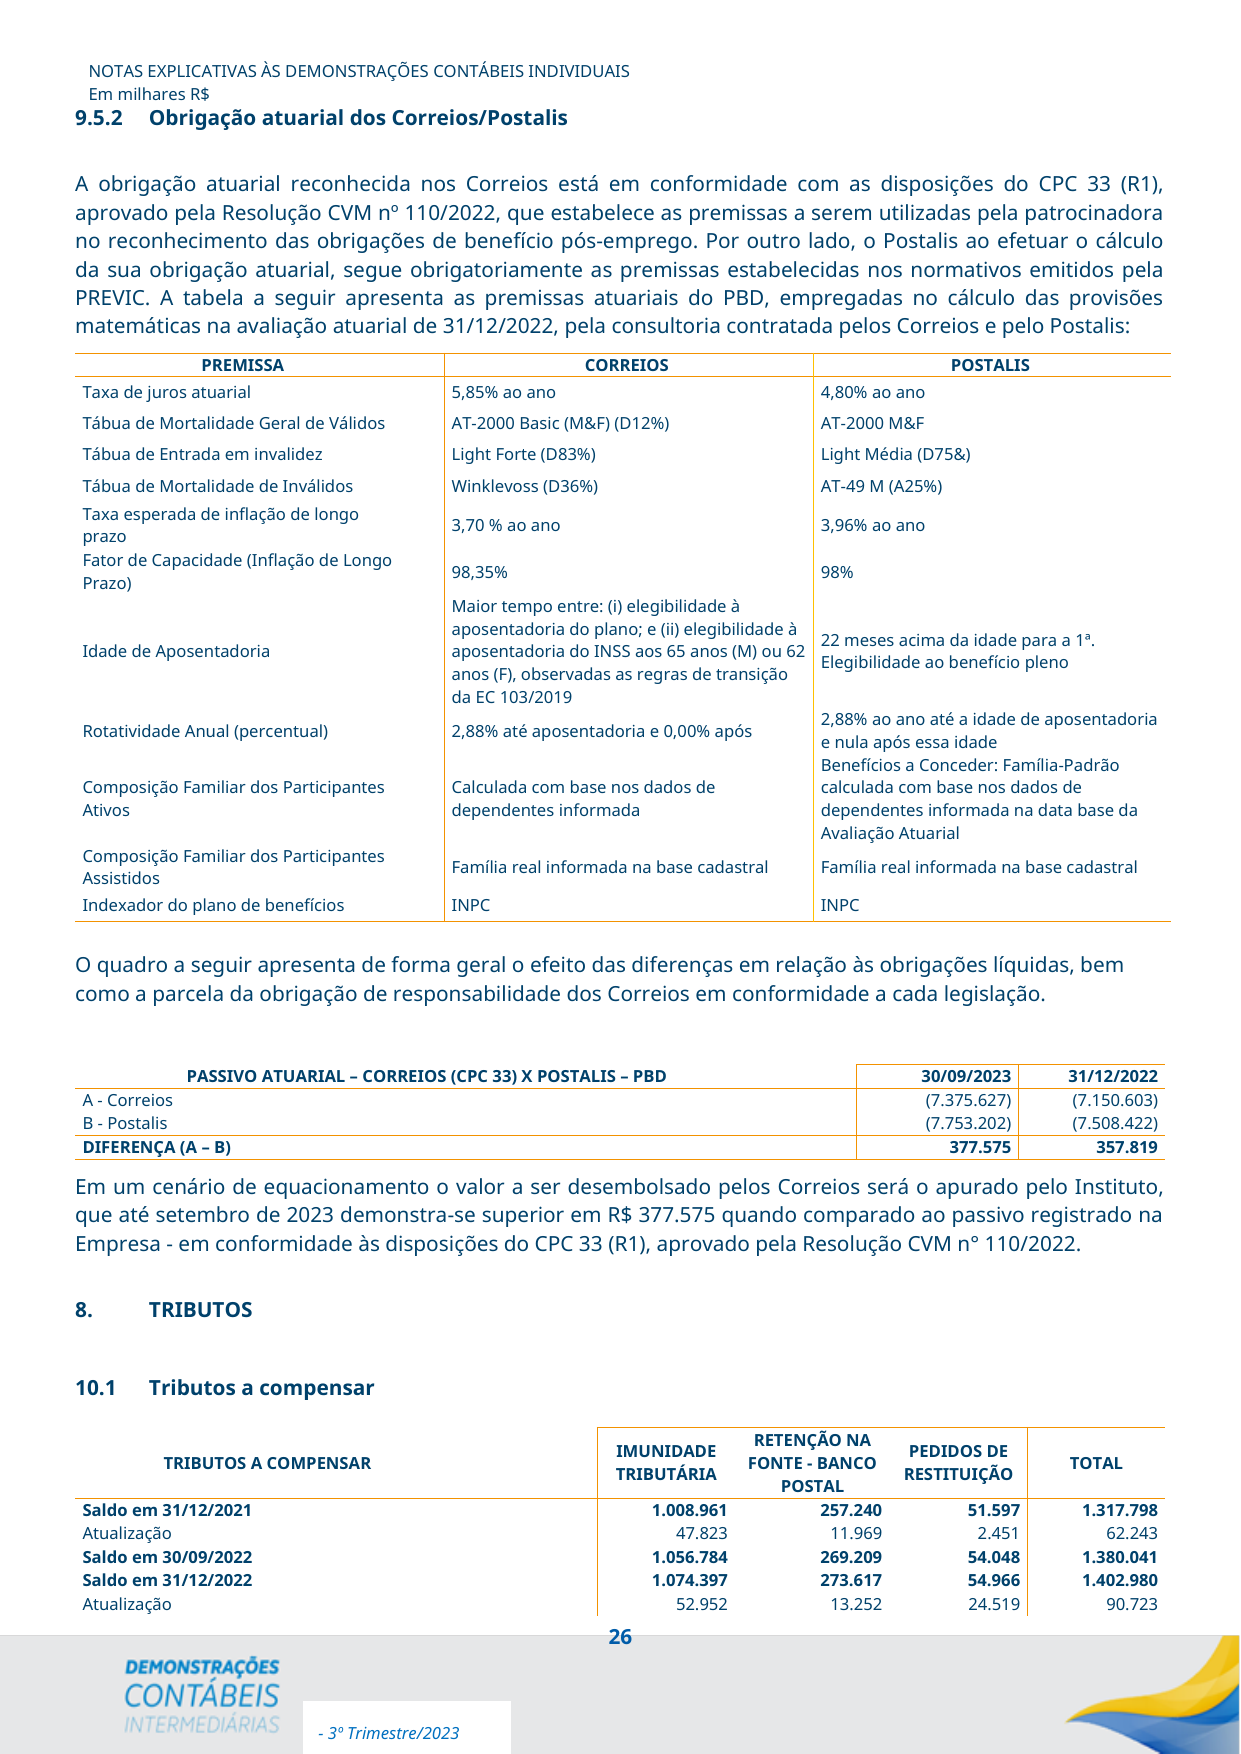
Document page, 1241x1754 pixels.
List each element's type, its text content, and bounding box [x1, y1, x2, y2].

table_cell 62.243 [1028, 1521, 1165, 1545]
table_cell 3,70 % ao ano [445, 501, 813, 549]
table_header PEDIDOS DE RESTITUIÇÃO [889, 1428, 1027, 1498]
subtitle TRIBUTOS [75, 1295, 1165, 1323]
table_cell 47.823 [598, 1521, 735, 1545]
table_cell 1.380.041 [1028, 1545, 1165, 1569]
table_header [415, 354, 444, 376]
text O quadro a seguir apresenta de forma geral o efeito das diferenças em relação às obrigações líquidas, bem como a parcela da obrigação de responsabilidade dos Correios em conformidade a cada legislação. [75, 950, 1165, 1007]
table_cell Taxa de juros atuarial [75, 377, 415, 407]
table_cell Atualização [75, 1521, 459, 1545]
table_header TOTAL [1028, 1428, 1165, 1498]
table_cell 377.575 [857, 1136, 1018, 1159]
text 10.1 Tributos a compensar [75, 1373, 1165, 1402]
table_cell Tábua de Mortalidade de Inválidos [75, 470, 415, 501]
table_cell Idade de Aposentadoria [75, 594, 415, 708]
table_cell Composição Familiar dos Participantes Assistidos [75, 844, 415, 889]
table_cell Rotatividade Anual (percentual) [75, 708, 415, 753]
table_cell 1.074.397 [598, 1569, 735, 1592]
table_cell Winklevoss (D36%) [445, 470, 813, 501]
table_header [783, 1064, 856, 1088]
table_cell (7.150.603) [1019, 1089, 1165, 1111]
table_cell Benefícios a Conceder: Família-Padrão calculada com base nos dados de dependentes informada na data base da Avaliação Atuarial [814, 753, 1171, 844]
table_cell INPC [445, 890, 813, 921]
table_header RETENÇÃO NA FONTE - BANCO POSTAL [735, 1428, 889, 1498]
table_cell 1.317.798 [1028, 1499, 1165, 1521]
table_cell 2,88% até aposentadoria e 0,00% após [445, 708, 813, 753]
table_cell (7.753.202) [857, 1111, 1018, 1135]
table_cell Saldo em 30/09/2022 [75, 1545, 459, 1569]
table_cell 90.723 [1028, 1592, 1165, 1616]
table_cell Tábua de Entrada em invalidez [75, 439, 415, 470]
table_header CORREIOS [445, 354, 813, 376]
table_cell 54.048 [889, 1545, 1027, 1569]
table_cell 51.597 [889, 1499, 1027, 1521]
table_cell 98,35% [445, 549, 813, 594]
table_cell 1.056.784 [598, 1545, 735, 1569]
table_cell 2.451 [889, 1521, 1027, 1545]
table_cell [415, 844, 444, 889]
table_cell [783, 1111, 856, 1135]
table_cell 13.252 [735, 1592, 889, 1616]
table_cell A - Correios [75, 1089, 783, 1111]
table_cell B - Postalis [75, 1111, 783, 1135]
table_header [459, 1427, 597, 1498]
table_header POSTALIS [814, 354, 1171, 376]
table_cell [415, 470, 444, 501]
table_cell Fator de Capacidade (Inflação de Longo Prazo) [75, 549, 415, 594]
table_cell Saldo em 31/12/2022 [75, 1569, 459, 1592]
table_cell 54.966 [889, 1569, 1027, 1592]
table_cell [415, 377, 444, 407]
table_cell 2,88% ao ano até a idade de aposentadoria e nula após essa idade [814, 708, 1171, 753]
table_cell 269.209 [735, 1545, 889, 1569]
table_cell 3,96% ao ano [814, 501, 1171, 549]
table_header IMUNIDADE TRIBUTÁRIA [598, 1428, 735, 1498]
table_cell Indexador do plano de benefícios [75, 890, 415, 921]
table_cell [459, 1592, 597, 1616]
text 9.5.2 Obrigação atuarial dos Correios/Postalis [75, 111, 1165, 132]
table_cell (7.375.627) [857, 1089, 1018, 1111]
table_cell 11.969 [735, 1521, 889, 1545]
table_cell Tábua de Mortalidade Geral de Válidos [75, 408, 415, 439]
table_cell [415, 549, 444, 594]
table_cell 98% [814, 549, 1171, 594]
table_cell [459, 1569, 597, 1592]
table_cell [415, 708, 444, 753]
table_header 30/09/2023 [857, 1065, 1018, 1088]
table_header PASSIVO ATUARIAL – CORREIOS (CPC 33) X POSTALIS – PBD [75, 1064, 783, 1088]
table_cell [783, 1136, 856, 1159]
table_cell 357.819 [1019, 1136, 1165, 1159]
table_cell 24.519 [889, 1592, 1027, 1616]
table_cell 5,85% ao ano [445, 377, 813, 407]
table_cell [459, 1521, 597, 1545]
table_cell [415, 890, 444, 921]
table_cell [459, 1499, 597, 1521]
table_cell [415, 594, 444, 708]
table_cell [783, 1089, 856, 1111]
table_cell 22 meses acima da idade para a 1ª. Elegibilidade ao benefício pleno [814, 594, 1171, 708]
table_cell Saldo em 31/12/2021 [75, 1499, 459, 1521]
table_cell Taxa esperada de inflação de longo prazo [75, 501, 415, 549]
table_cell Atualização [75, 1592, 459, 1616]
table_cell Light Forte (D83%) [445, 439, 813, 470]
table_cell DIFERENÇA (A – B) [75, 1136, 783, 1159]
table_cell AT-49 M (A25%) [814, 470, 1171, 501]
table_cell Calculada com base nos dados de dependentes informada [445, 753, 813, 844]
table_cell 273.617 [735, 1569, 889, 1592]
table_cell Maior tempo entre: (i) elegibilidade à aposentadoria do plano; e (ii) elegibilidade à aposentadoria do INSS aos 65 anos (M) ou 62 anos (F), observadas as regras de transição da EC 103/2019 [445, 594, 813, 708]
text Em um cenário de equacionamento o valor a ser desembolsado pelos Correios será o apurado pelo Instituto, que até setembro de 2023 demonstra-se superior em R$ 377.575 quando comparado ao passivo registrado na Empresa - em conformidade às disposições do CPC 33 (R1), aprovado pela Resolução CVM n° 110/2022. [75, 1172, 1165, 1257]
table_cell AT-2000 Basic (M&F) (D12%) [445, 408, 813, 439]
table_cell AT-2000 M&F [814, 408, 1171, 439]
table_cell Composição Familiar dos Participantes Ativos [75, 753, 415, 844]
table_cell INPC [814, 890, 1171, 921]
table_cell 52.952 [598, 1592, 735, 1616]
table_cell 1.402.980 [1028, 1569, 1165, 1592]
table_header 31/12/2022 [1019, 1065, 1165, 1088]
table_cell 4,80% ao ano [814, 377, 1171, 407]
table_cell Família real informada na base cadastral [445, 844, 813, 889]
table_cell Light Média (D75&) [814, 439, 1171, 470]
table_cell [415, 753, 444, 844]
table_header TRIBUTOS A COMPENSAR [75, 1427, 459, 1498]
table_header PREMISSA [75, 354, 415, 376]
table_cell Família real informada na base cadastral [814, 844, 1171, 889]
table_cell [415, 501, 444, 549]
table_cell [459, 1545, 597, 1569]
text A obrigação atuarial reconhecida nos Correios está em conformidade com as disposições do CPC 33 (R1), aprovado pela Resolução CVM nº 110/2022, que estabelece as premissas a serem utilizadas pela patrocinadora no reconhecimento das obrigações de benefício pós-emprego. Por outro lado, o Postalis ao efetuar o cálculo da sua obrigação atuarial, segue obrigatoriamente as premissas estabelecidas nos normativos emitidos pela PREVIC. A tabela a seguir apresenta as premissas atuariais do PBD, empregadas no cálculo das provisões matemáticas na avaliação atuarial de 31/12/2022, pela consultoria contratada pelos Correios e pelo Postalis: [75, 169, 1165, 340]
table_cell [415, 439, 444, 470]
table_cell 1.008.961 [598, 1499, 735, 1521]
table_cell [415, 408, 444, 439]
table_cell (7.508.422) [1019, 1111, 1165, 1135]
table_cell 257.240 [735, 1499, 889, 1521]
